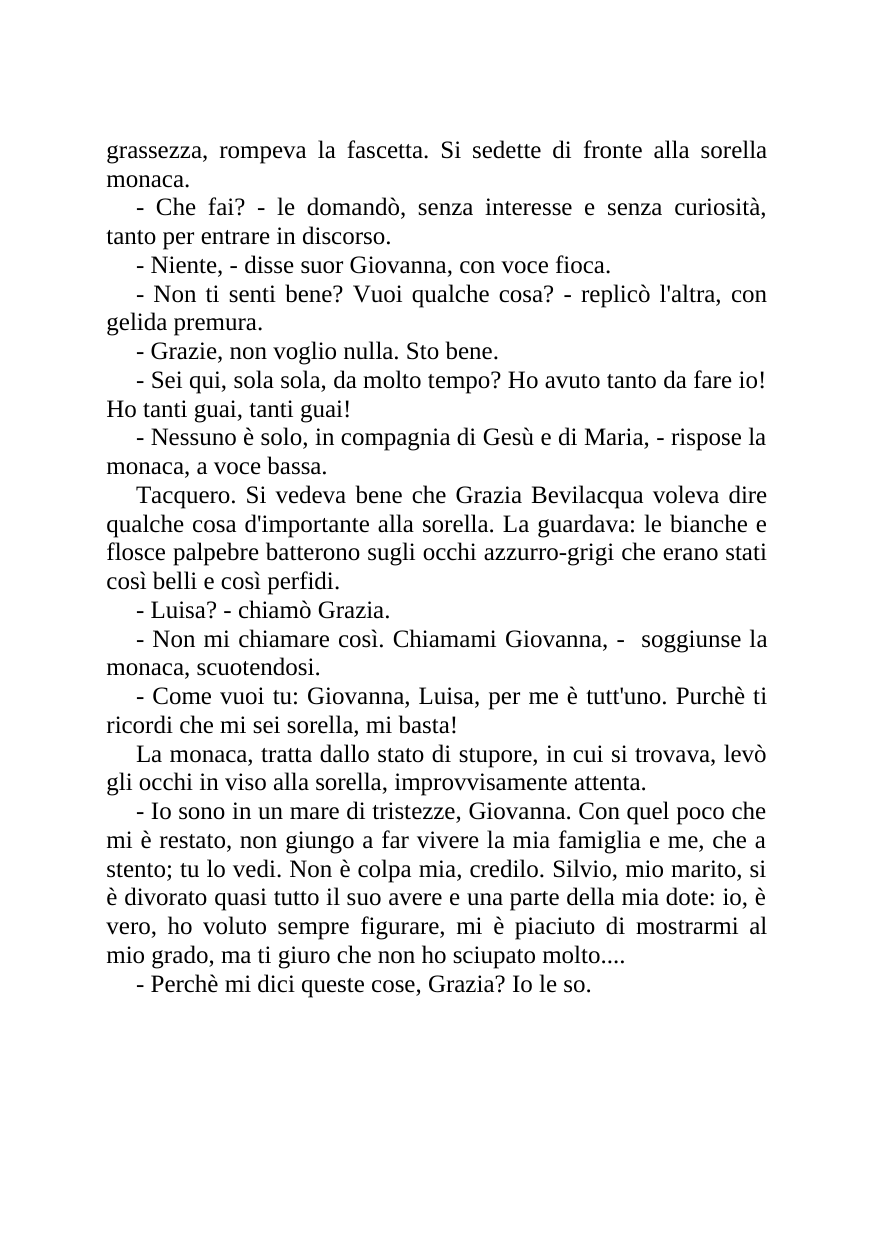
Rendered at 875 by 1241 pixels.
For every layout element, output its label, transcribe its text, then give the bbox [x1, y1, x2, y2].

text - Io sono in un mare di tristezze, Giovanna. Con quel poco che mi è restato, non giungo a far vivere la mia famiglia e me, che a stento; tu lo vedi. Non è colpa mia, credilo. Silvio, mio marito, si è divorato quasi tutto il suo avere e una parte della mia dote: io, è vero, ho voluto sempre figurare, mi è piaciuto di mostrarmi al mio grado, ma ti giuro che non ho sciupato molto.... [106, 796, 768, 969]
text grassezza, rompeva la fascetta. Si sedette di fronte alla sorella monaca. [106, 135, 768, 192]
text - Non mi chiamare così. Chiamami Giovanna, - soggiunse la monaca, scuotendosi. [106, 624, 768, 681]
text - Luisa? - chiamò Grazia. [106, 595, 768, 624]
text - Grazie, non voglio nulla. Sto bene. [106, 336, 768, 365]
text - Come vuoi tu: Giovanna, Luisa, per me è tutt'uno. Purchè ti ricordi che mi sei sorella, mi basta! [106, 681, 768, 739]
text - Nessuno è solo, in compagnia di Gesù e di Maria, - rispose la monaca, a voce bassa. [106, 422, 768, 480]
text La monaca, tratta dallo stato di stupore, in cui si trovava, levò gli occhi in viso alla sorella, improvvisamente attenta. [106, 739, 768, 796]
text - Sei qui, sola sola, da molto tempo? Ho avuto tanto da fare io! Ho tanti guai, tanti guai! [106, 365, 768, 422]
text - Che fai? - le domandò, senza interesse e senza curiosità, tanto per entrare in discorso. [106, 192, 768, 250]
text - Non ti senti bene? Vuoi qualche cosa? - replicò l'altra, con gelida premura. [106, 279, 768, 336]
text Tacquero. Si vedeva bene che Grazia Bevilacqua voleva dire qualche cosa d'importante alla sorella. La guardava: le bianche e flosce palpebre batterono sugli occhi azzurro-grigi che erano stati così belli e così perfidi. [106, 480, 768, 595]
text - Niente, - disse suor Giovanna, con voce fioca. [106, 250, 768, 279]
text - Perchè mi dici queste cose, Grazia? Io le so. [106, 969, 768, 997]
